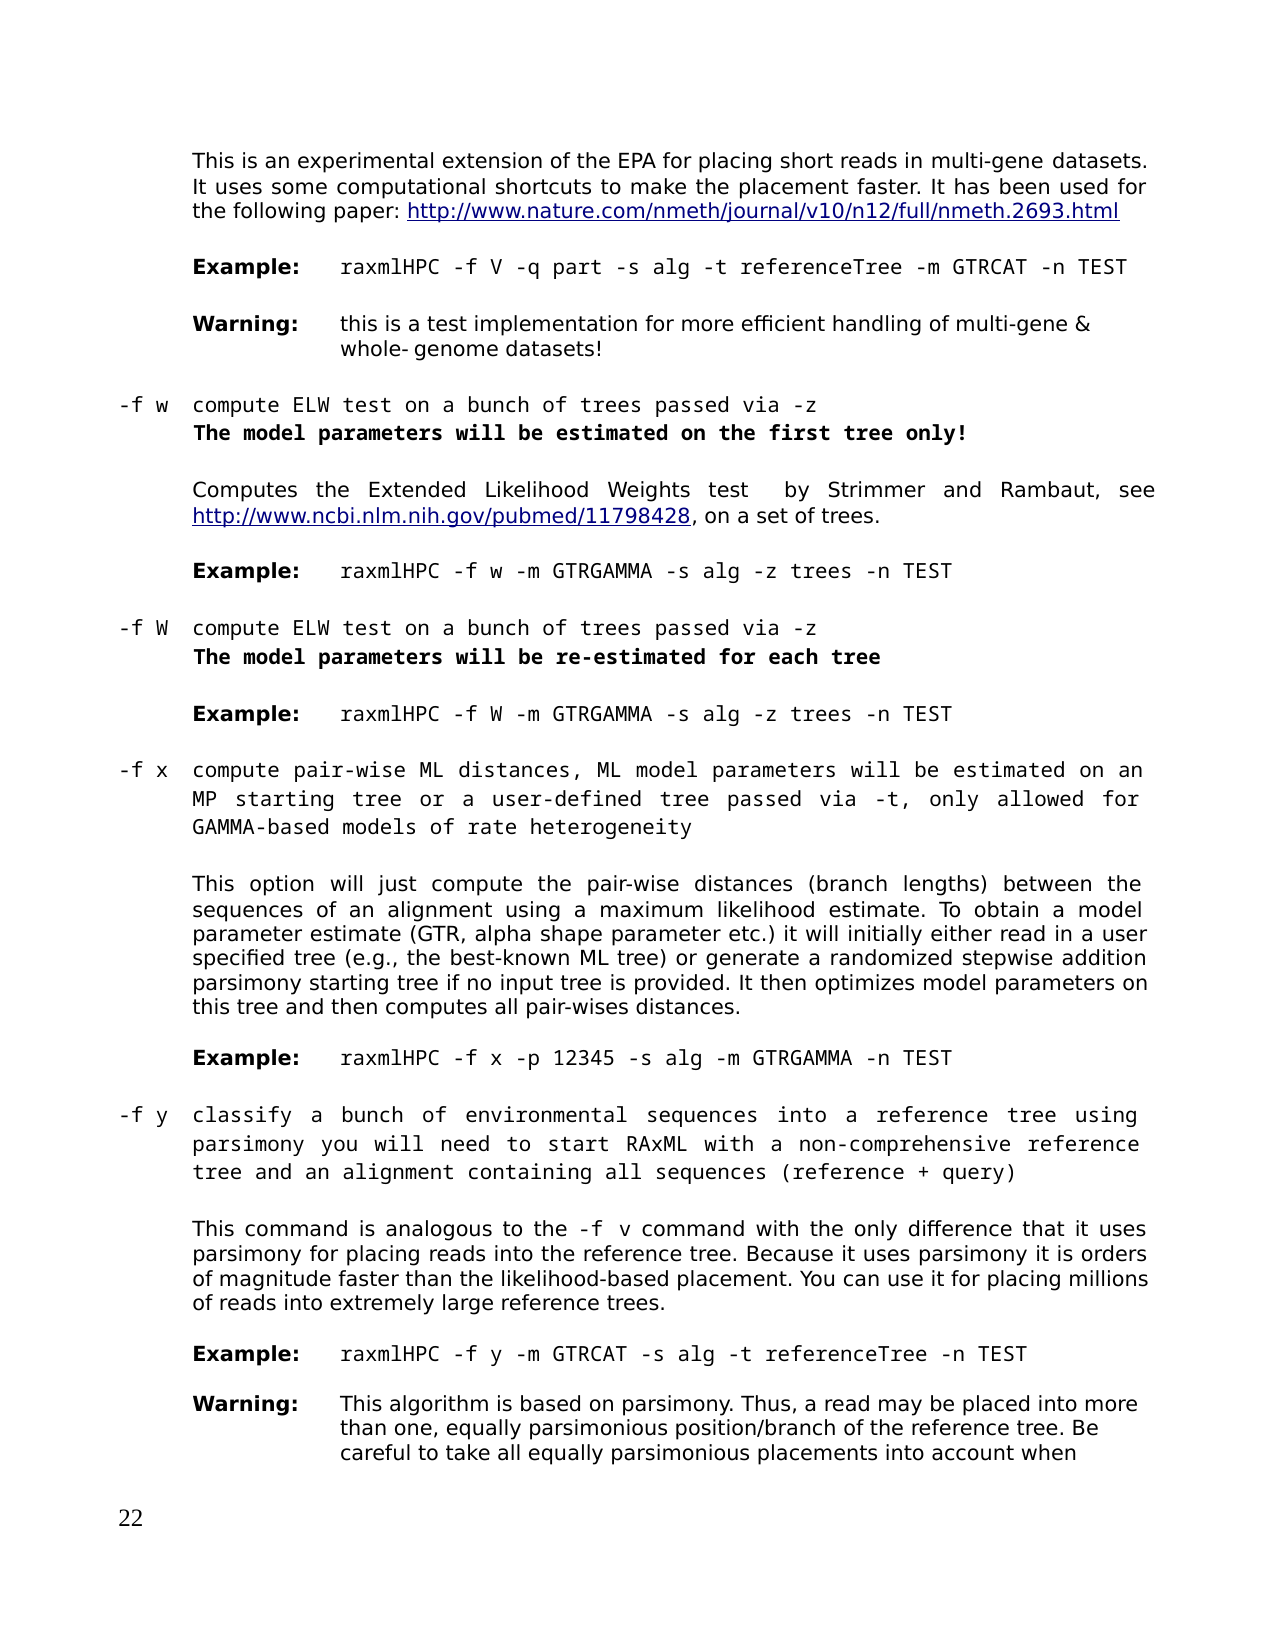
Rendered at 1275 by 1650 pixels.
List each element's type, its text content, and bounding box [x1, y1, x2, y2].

text -f w compute ELW test on a bunch of trees passed via -z [118, 390, 1157, 418]
text This is an experimental extension of the EPA for placing short reads in multi-gene datasets. It uses some computational shortcuts to make the placement faster. It has been used for the following paper: http://www.nature.com/nmeth/journal/v10/n12/full/nmeth.2693.html [118, 147, 1157, 223]
text Example: raxmlHPC -f V -q part -s alg -t referenceTree -m GTRCAT -n TEST [118, 252, 1157, 280]
text The model parameters will be re-estimated for each tree [118, 642, 1157, 670]
text Warning: this is a test implementation for more efficient handling of multi-gene & whole- genome datasets! [118, 309, 1157, 362]
text Example: raxmlHPC -f w -m GTRGAMMA -s alg -z trees -n TEST [118, 556, 1157, 585]
text The model parameters will be estimated on the first tree only! [118, 418, 1157, 447]
text -f y classify a bunch of environmental sequences into a reference tree using parsimony you will need to start RAxML with a non-comprehensive reference tree and an alignment containing all sequences (reference + query) [118, 1100, 1157, 1186]
text -f x compute pair-wise ML distances, ML model parameters will be estimated on an MP starting tree or a user-defined tree passed via -t, only allowed for GAMMA-based models of rate heterogeneity [118, 756, 1157, 841]
text -f W compute ELW test on a bunch of trees passed via -z [118, 613, 1157, 642]
text This option will just compute the pair-wise distances (branch lengths) between the sequences of an alignment using a maximum likelihood estimate. To obtain a model parameter estimate (GTR, alpha shape parameter etc.) it will initially either read in a user specified tree (e.g., the best-known ML tree) or generate a randomized stepwise addition parsimony starting tree if no input tree is provided. It then optimizes model parameters on this tree and then computes all pair-wises distances. [118, 869, 1157, 1019]
text This command is analogous to the -f v command with the only difference that it uses parsimony for placing reads into the reference tree. Because it uses parsimony it is orders of magnitude faster than the likelihood-based placement. You can use it for placing millions of reads into extremely large reference trees. [118, 1214, 1157, 1315]
text Warning: This algorithm is based on parsimony. Thus, a read may be placed into more than one, equally parsimonious position/branch of the reference tree. Be careful to take all equally parsimonious placements into account when [118, 1392, 1157, 1465]
text Example: raxmlHPC -f y -m GTRCAT -s alg -t referenceTree -n TEST [118, 1339, 1157, 1368]
text Example: raxmlHPC -f W -m GTRGAMMA -s alg -z trees -n TEST [118, 699, 1157, 727]
text Computes the Extended Likelihood Weights test by Strimmer and Rambaut, see http://www.ncbi.nlm.nih.gov/pubmed/11798428, on a set of trees. [118, 475, 1157, 528]
text Example: raxmlHPC -f x -p 12345 -s alg -m GTRGAMMA -n TEST [118, 1043, 1157, 1072]
